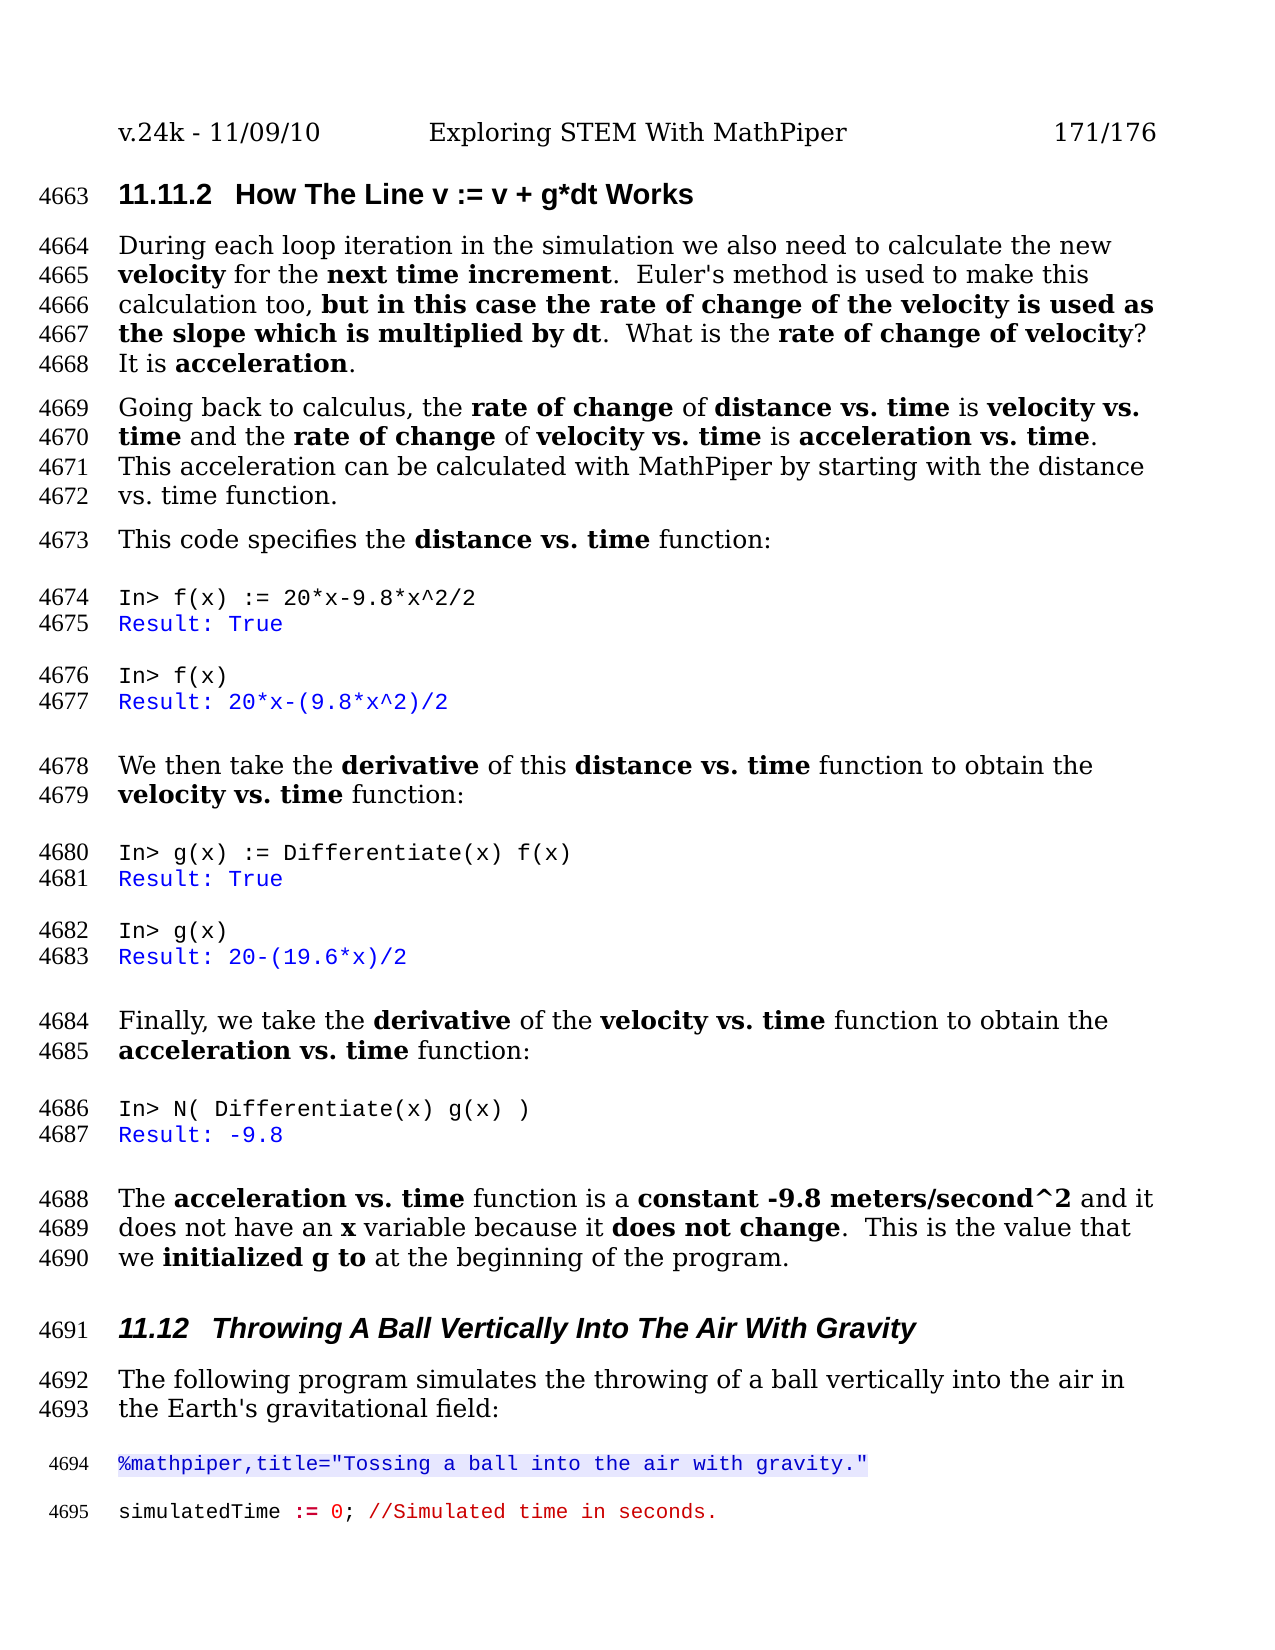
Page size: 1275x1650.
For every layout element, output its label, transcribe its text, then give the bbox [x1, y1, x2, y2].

subtitle How The Line v := v + g*dt Works [118, 177, 1157, 210]
subtitle Throwing A Ball Vertically Into The Air With Gravity [118, 1311, 1157, 1344]
text During each loop iteration in the simulation we also need to calculate the new velocity for the next time increment. Euler's method is used to make this calculation too, but in this case the rate of change of the velocity is used as the slope which is multiplied by dt. What is the rate of change of velocity? It is acceleration. [118, 231, 1157, 378]
text Result: 20*x-(9.8*x^2)/2 [118, 690, 1157, 716]
text Result: -9.8 [118, 1123, 1157, 1149]
text The following program simulates the throwing of a ball vertically into the air in the Earth's gravitational field: [118, 1365, 1157, 1424]
text In> N( Differentiate(x) g(x) ) [118, 1097, 1157, 1123]
text Result: 20-(19.6*x)/2 [118, 945, 1157, 971]
text In> f(x) [118, 664, 1157, 690]
text simulatedTime := 0; //Simulated time in seconds. [118, 1501, 1157, 1524]
text Finally, we take the derivative of the velocity vs. time function to obtain the acceleration vs. time function: [118, 1006, 1157, 1065]
text We then take the derivative of this distance vs. time function to obtain the velocity vs. time function: [118, 751, 1157, 810]
text This code specifies the distance vs. time function: [118, 525, 1157, 554]
text Going back to calculus, the rate of change of distance vs. time is velocity vs. time and the rate of change of velocity vs. time is acceleration vs. time. This acceleration can be calculated with MathPiper by starting with the distance vs. time function. [118, 393, 1157, 510]
text Result: True [118, 868, 1157, 893]
text In> g(x) := Differentiate(x) f(x) [118, 842, 1157, 868]
text The acceleration vs. time function is a constant -9.8 meters/second^2 and it does not have an x variable because it does not change. This is the value that we initialized g to at the beginning of the program. [118, 1184, 1157, 1272]
text In> g(x) [118, 919, 1157, 945]
text Result: True [118, 612, 1157, 638]
text In> f(x) := 20*x-9.8*x^2/2 [118, 586, 1157, 612]
text %mathpiper,title="Tossing a ball into the air with gravity." [118, 1453, 1157, 1477]
